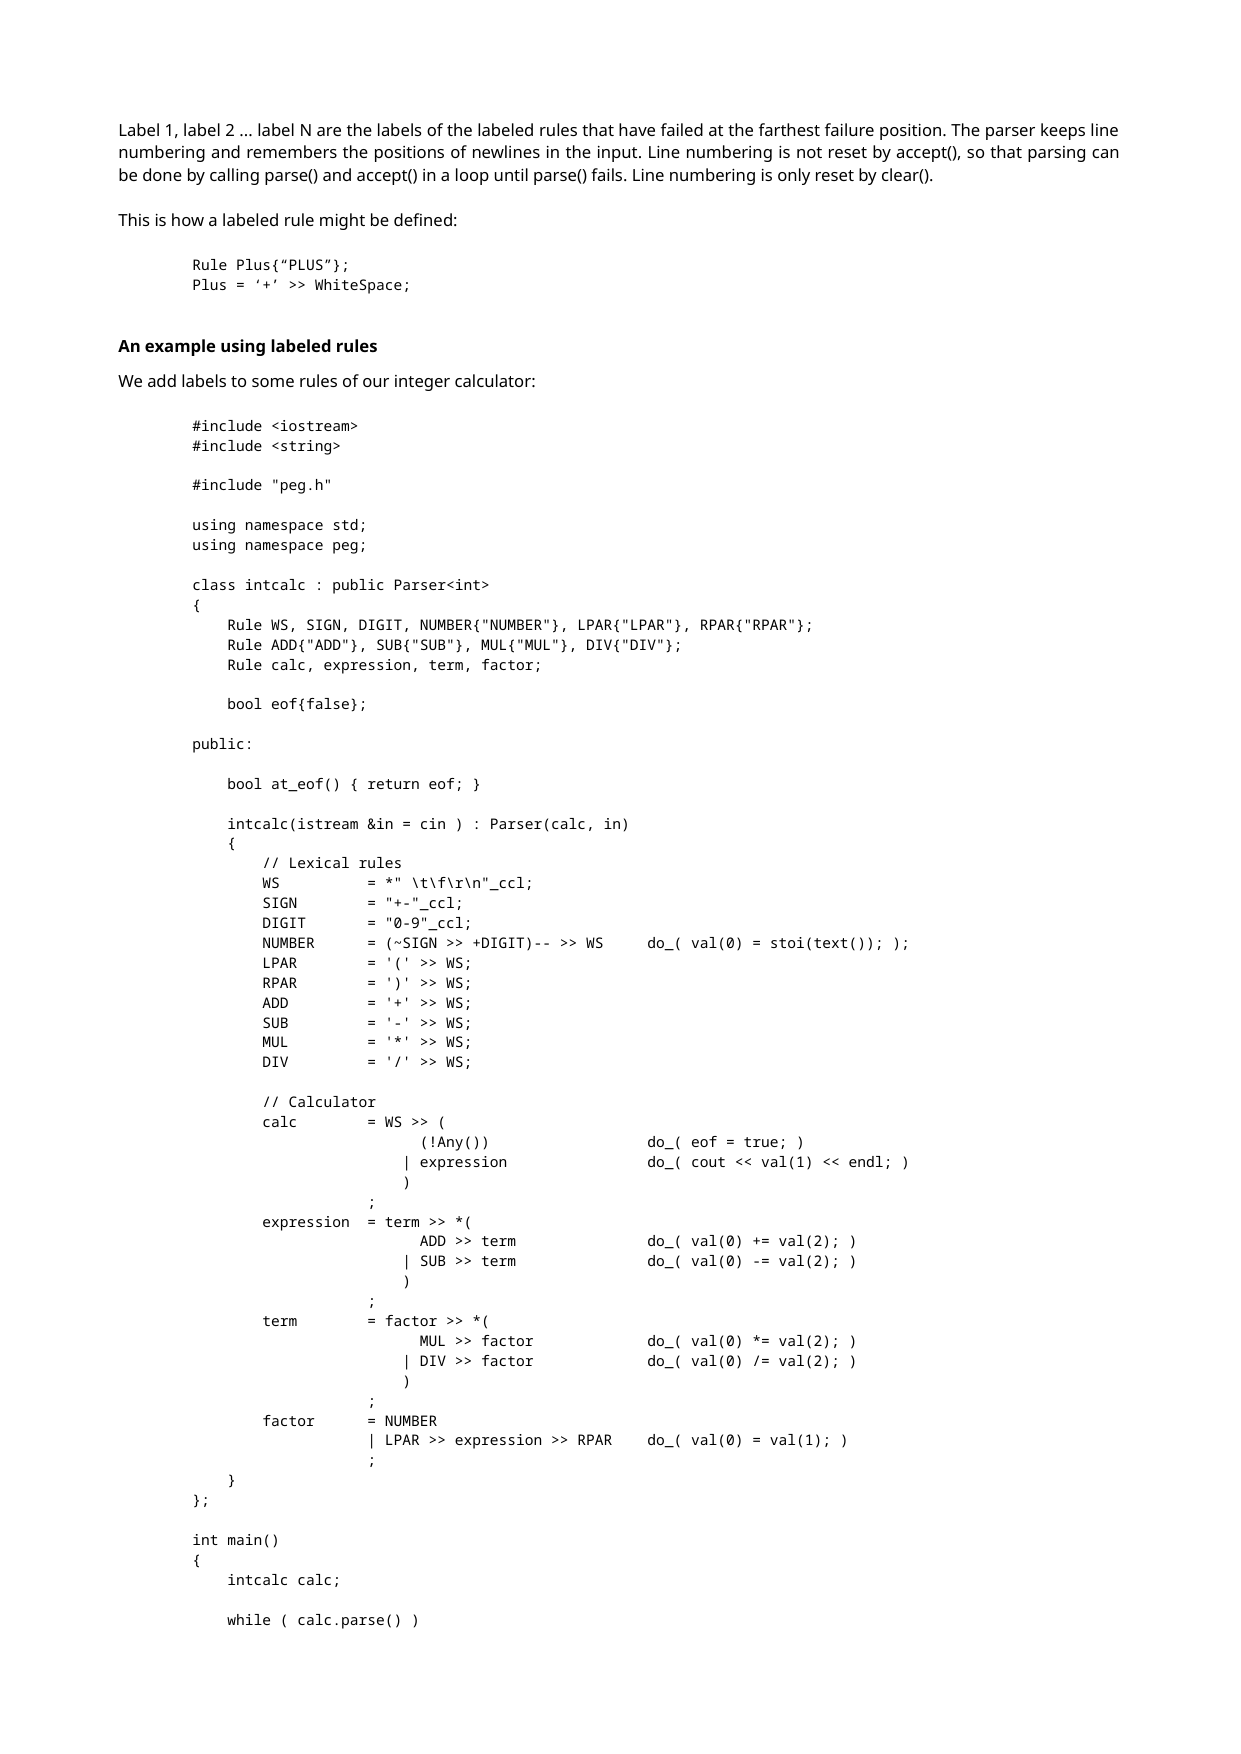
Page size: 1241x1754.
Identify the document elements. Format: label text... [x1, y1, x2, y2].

text This is how a labeled rule might be defined: [118, 209, 1122, 232]
text calc = WS >> ( [192, 1112, 1122, 1132]
text { [192, 594, 1122, 614]
text #include "peg.h" [192, 475, 1122, 495]
text | expression do_( cout << val(1) << endl; ) [192, 1152, 1122, 1172]
text ; [192, 1450, 1122, 1470]
text public: [192, 734, 1122, 754]
text NUMBER = (~SIGN >> +DIGIT)-- >> WS do_( val(0) = stoi(text()); ); [192, 933, 1122, 953]
text Rule WS, SIGN, DIGIT, NUMBER{"NUMBER"}, LPAR{"LPAR"}, RPAR{"RPAR"}; [192, 614, 1122, 634]
text | LPAR >> expression >> RPAR do_( val(0) = val(1); ) [192, 1430, 1122, 1450]
text We add labels to some rules of our integer calculator: [118, 370, 1122, 393]
text ; [192, 1191, 1122, 1211]
text expression = term >> *( [192, 1211, 1122, 1231]
text #include <iostream> [192, 416, 1122, 435]
text // Lexical rules [192, 853, 1122, 873]
text Rule calc, expression, term, factor; [192, 654, 1122, 674]
text term = factor >> *( [192, 1311, 1122, 1331]
text ) [192, 1172, 1122, 1191]
text DIGIT = "0-9"_ccl; [192, 913, 1122, 933]
text { [192, 833, 1122, 853]
text } [192, 1470, 1122, 1490]
text Plus = ‘+’ >> WhiteSpace; [192, 274, 1122, 294]
text LPAR = '(' >> WS; [192, 953, 1122, 973]
text Rule ADD{"ADD"}, SUB{"SUB"}, MUL{"MUL"}, DIV{"DIV"}; [192, 634, 1122, 654]
text using namespace std; [192, 515, 1122, 535]
text ADD = '+' >> WS; [192, 992, 1122, 1012]
text bool at_eof() { return eof; } [192, 774, 1122, 793]
text // Calculator [192, 1092, 1122, 1112]
text ADD >> term do_( val(0) += val(2); ) [192, 1231, 1122, 1251]
text ) [192, 1271, 1122, 1291]
text ) [192, 1371, 1122, 1390]
text { [192, 1549, 1122, 1569]
text RPAR = ')' >> WS; [192, 973, 1122, 992]
text ; [192, 1291, 1122, 1311]
text intcalc calc; [192, 1569, 1122, 1589]
text DIV = '/' >> WS; [192, 1052, 1122, 1072]
text | DIV >> factor do_( val(0) /= val(2); ) [192, 1351, 1122, 1371]
text MUL >> factor do_( val(0) *= val(2); ) [192, 1331, 1122, 1351]
text bool eof{false}; [192, 694, 1122, 714]
text intcalc(istream &in = cin ) : Parser(calc, in) [192, 813, 1122, 833]
text (!Any()) do_( eof = true; ) [192, 1132, 1122, 1152]
text while ( calc.parse() ) [192, 1609, 1122, 1629]
text factor = NUMBER [192, 1410, 1122, 1430]
text class intcalc : public Parser<int> [192, 575, 1122, 594]
subtitle An example using labeled rules [118, 335, 1122, 358]
text #include <string> [192, 435, 1122, 455]
text SIGN = "+-"_ccl; [192, 893, 1122, 913]
text using namespace peg; [192, 535, 1122, 555]
text SUB = '-' >> WS; [192, 1012, 1122, 1032]
text WS = *" \t\f\r\n"_ccl; [192, 873, 1122, 893]
text int main() [192, 1530, 1122, 1549]
text }; [192, 1490, 1122, 1510]
text Label 1, label 2 ... label N are the labels of the labeled rules that have failed at the farthest failure position. The parser keeps line numbering and remembers the positions of newlines in the input. Line numbering is not reset by accept(), so that parsing can be done by calling parse() and accept() in a loop until parse() fails. Line numbering is only reset by clear(). [118, 118, 1122, 186]
text | SUB >> term do_( val(0) -= val(2); ) [192, 1251, 1122, 1271]
text ; [192, 1390, 1122, 1410]
text MUL = '*' >> WS; [192, 1032, 1122, 1052]
text Rule Plus{“PLUS”}; [192, 254, 1122, 274]
